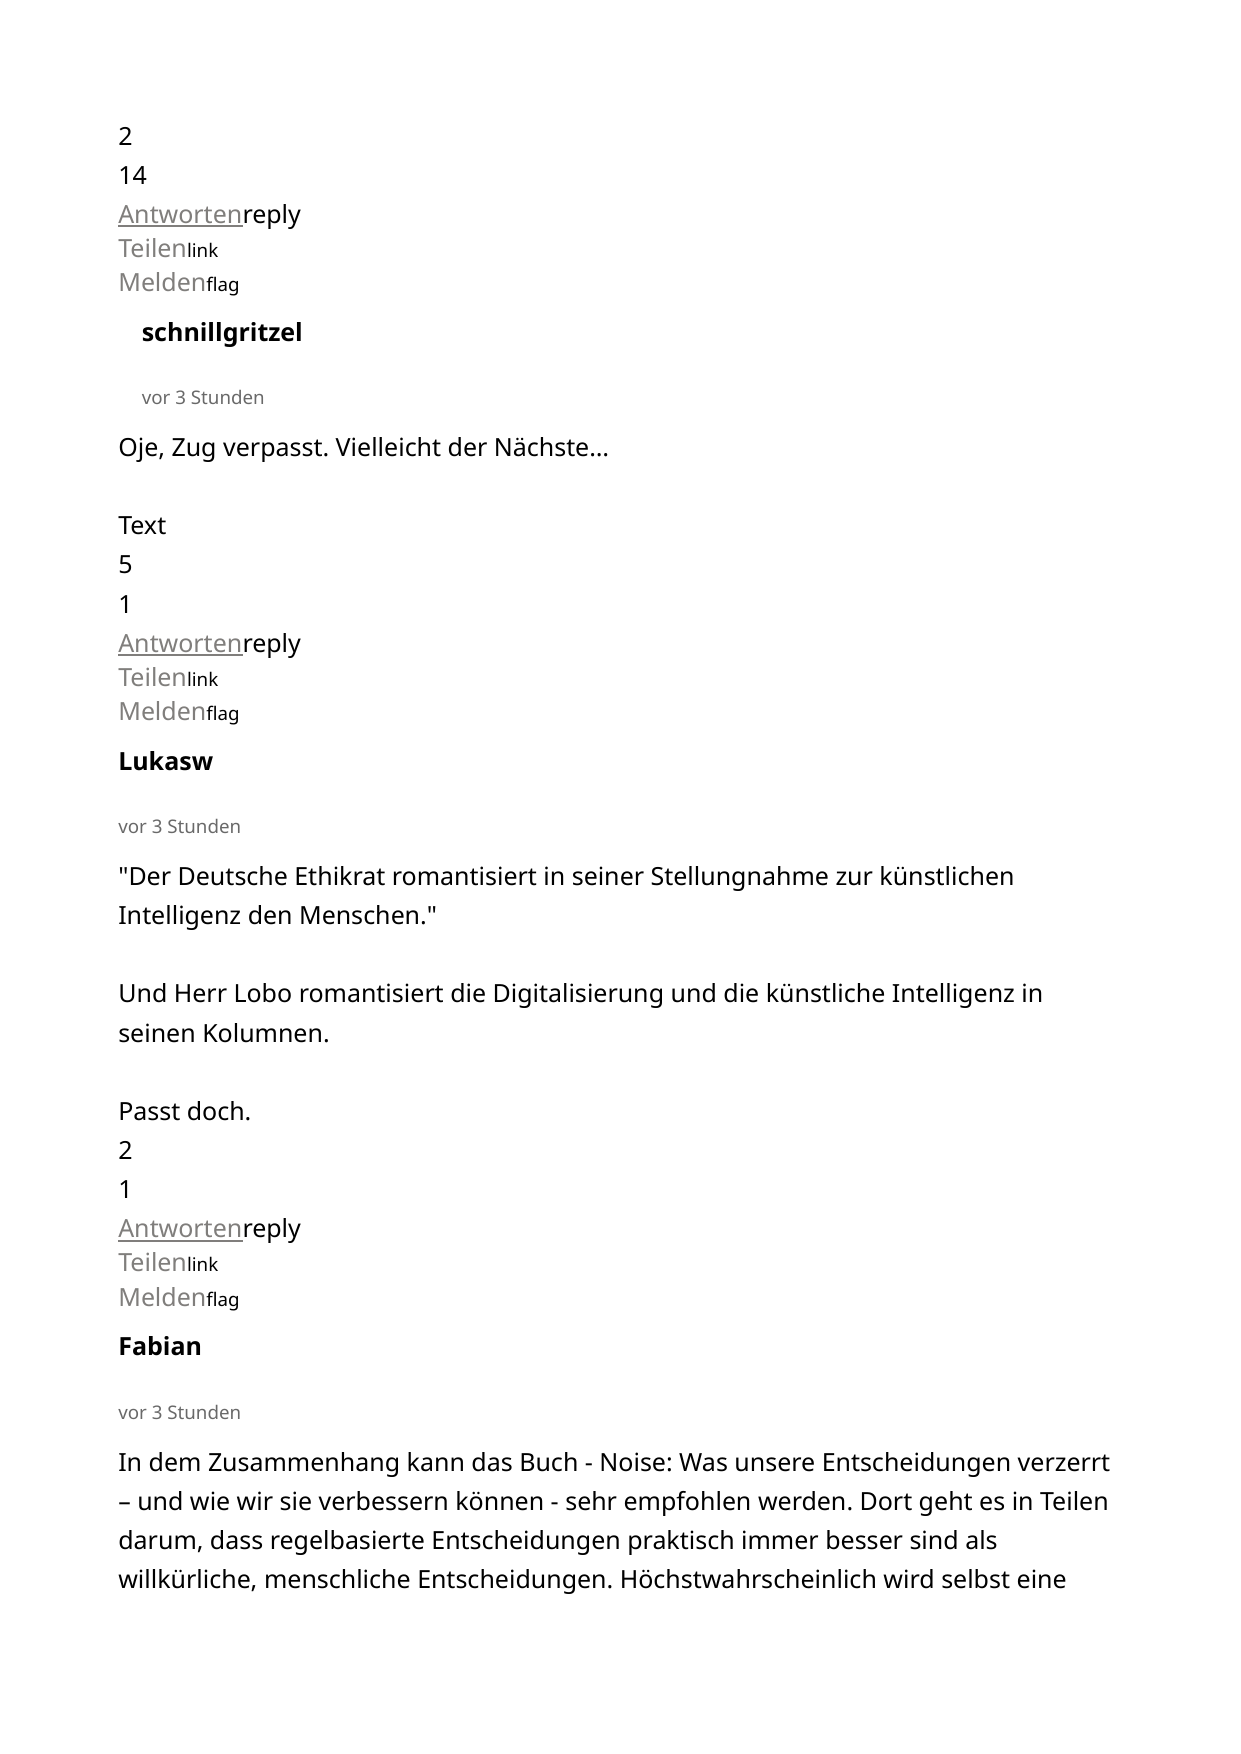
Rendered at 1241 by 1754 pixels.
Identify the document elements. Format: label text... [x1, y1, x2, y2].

text Antwortenreply [118, 1211, 1122, 1245]
text 2 [118, 1133, 1122, 1167]
text schnillgritzel [142, 314, 1114, 348]
text vor 3 Stunden [118, 1399, 1117, 1425]
text In dem Zusammenhang kann das Buch - Noise: Was unsere Entscheidungen verzerrt – und wie wir sie verbessern können - sehr empfohlen werden. Dort geht es in Teilen darum, dass regelbasierte Entscheidungen praktisch immer besser sind als willkürliche, menschliche Entscheidungen. Höchstwahrscheinlich wird selbst eine [118, 1444, 1122, 1596]
text Teilenlink [118, 659, 1122, 693]
text 1 [118, 586, 1122, 620]
text 2 [118, 118, 1122, 152]
text Meldenflag [118, 1279, 1122, 1313]
text 14 [118, 157, 1122, 191]
text Teilenlink [118, 231, 1122, 264]
text Meldenflag [118, 264, 1122, 299]
text Teilenlink [118, 1245, 1122, 1279]
text Oje, Zug verpasst. Vielleicht der Nächste… Text [118, 429, 1122, 542]
text Lukasw [118, 743, 1114, 777]
text vor 3 Stunden [118, 814, 1117, 839]
text Antwortenreply [118, 625, 1122, 659]
text "Der Deutsche Ethikrat romantisiert in seiner Stellungnahme zur künstlichen Intelligenz den Menschen." Und Herr Lobo romantisiert die Digitalisierung und die künstliche Intelligenz in seinen Kolumnen. Passt doch. [118, 858, 1122, 1128]
text 1 [118, 1172, 1122, 1206]
text Antwortenreply [118, 196, 1122, 231]
text vor 3 Stunden [142, 385, 1117, 410]
text Fabian [118, 1329, 1114, 1363]
text 5 [118, 547, 1122, 581]
text Meldenflag [118, 693, 1122, 728]
